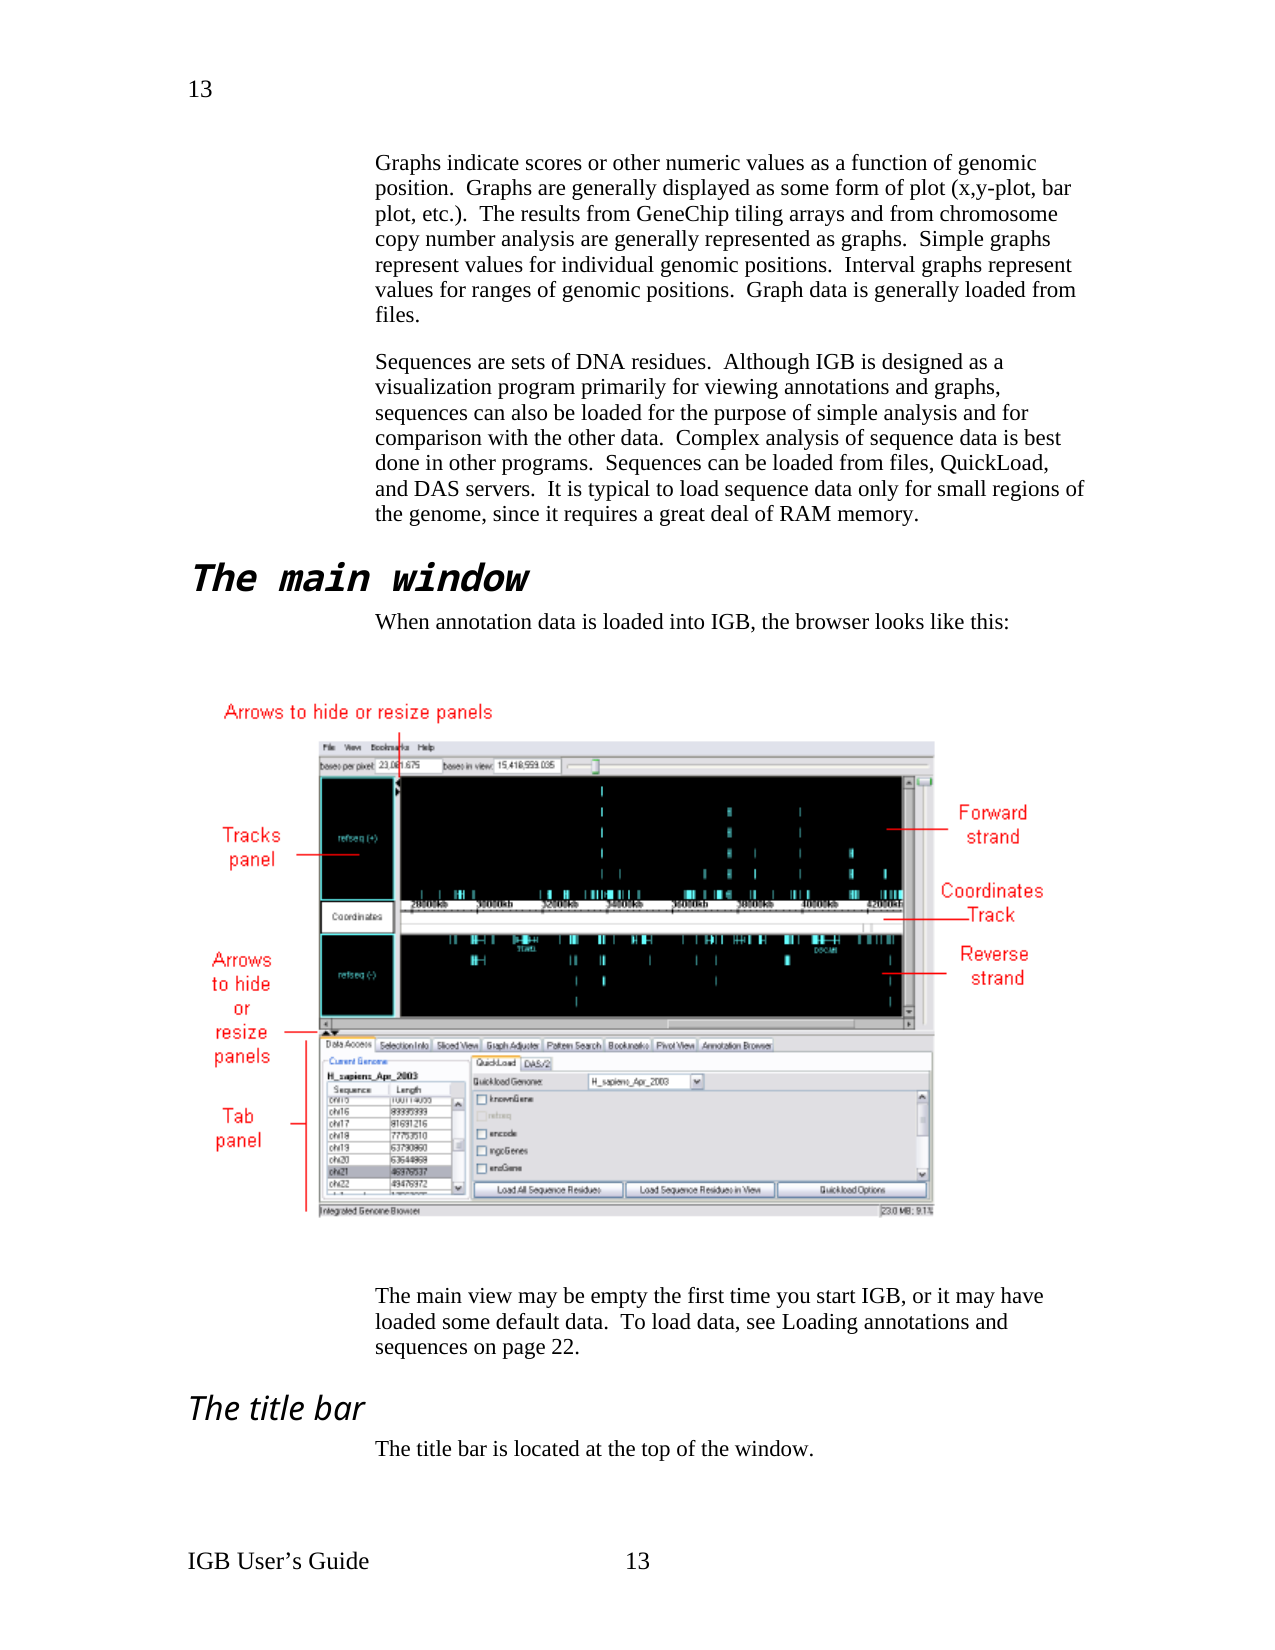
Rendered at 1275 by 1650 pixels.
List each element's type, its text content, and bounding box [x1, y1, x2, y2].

text Sequences are sets of DNA residues. Although IGB is designed as a visualization program primarily for viewing annotations and graphs, sequences can also be loaded for the purpose of simple analysis and for comparison with the other data. Complex analysis of sequence data is best done in other programs. Sequences can be loaded from files, QuickLoad, and DAS servers. It is typical to load sequence data only for small regions of the genome, since it requires a great deal of RAM memory. [375, 349, 1087, 527]
subtitle The title bar [187, 1385, 1087, 1430]
text Graphs indicate scores or other numeric values as a function of genomic position. Graphs are generally displayed as some form of plot (x,y-plot, bar plot, etc.). The results from GeneChip tiling arrays and from chromosome copy number analysis are generally represented as graphs. Simple graphs represent values for individual genomic positions. Interval graphs represent values for ranges of genomic positions. Graph data is generally loaded from files. [375, 150, 1087, 328]
text When annotation data is loaded into IGB, the browser looks like this: [375, 609, 1087, 634]
picture [187, 683, 1088, 1284]
text The title bar is located at the top of the window. [375, 1436, 1087, 1462]
subtitle The main window [187, 552, 1087, 603]
text The main view may be empty the first time you start IGB, or it may have loaded some default data. To load data, see Loading annotations and sequences on page 22. [375, 1284, 1087, 1360]
